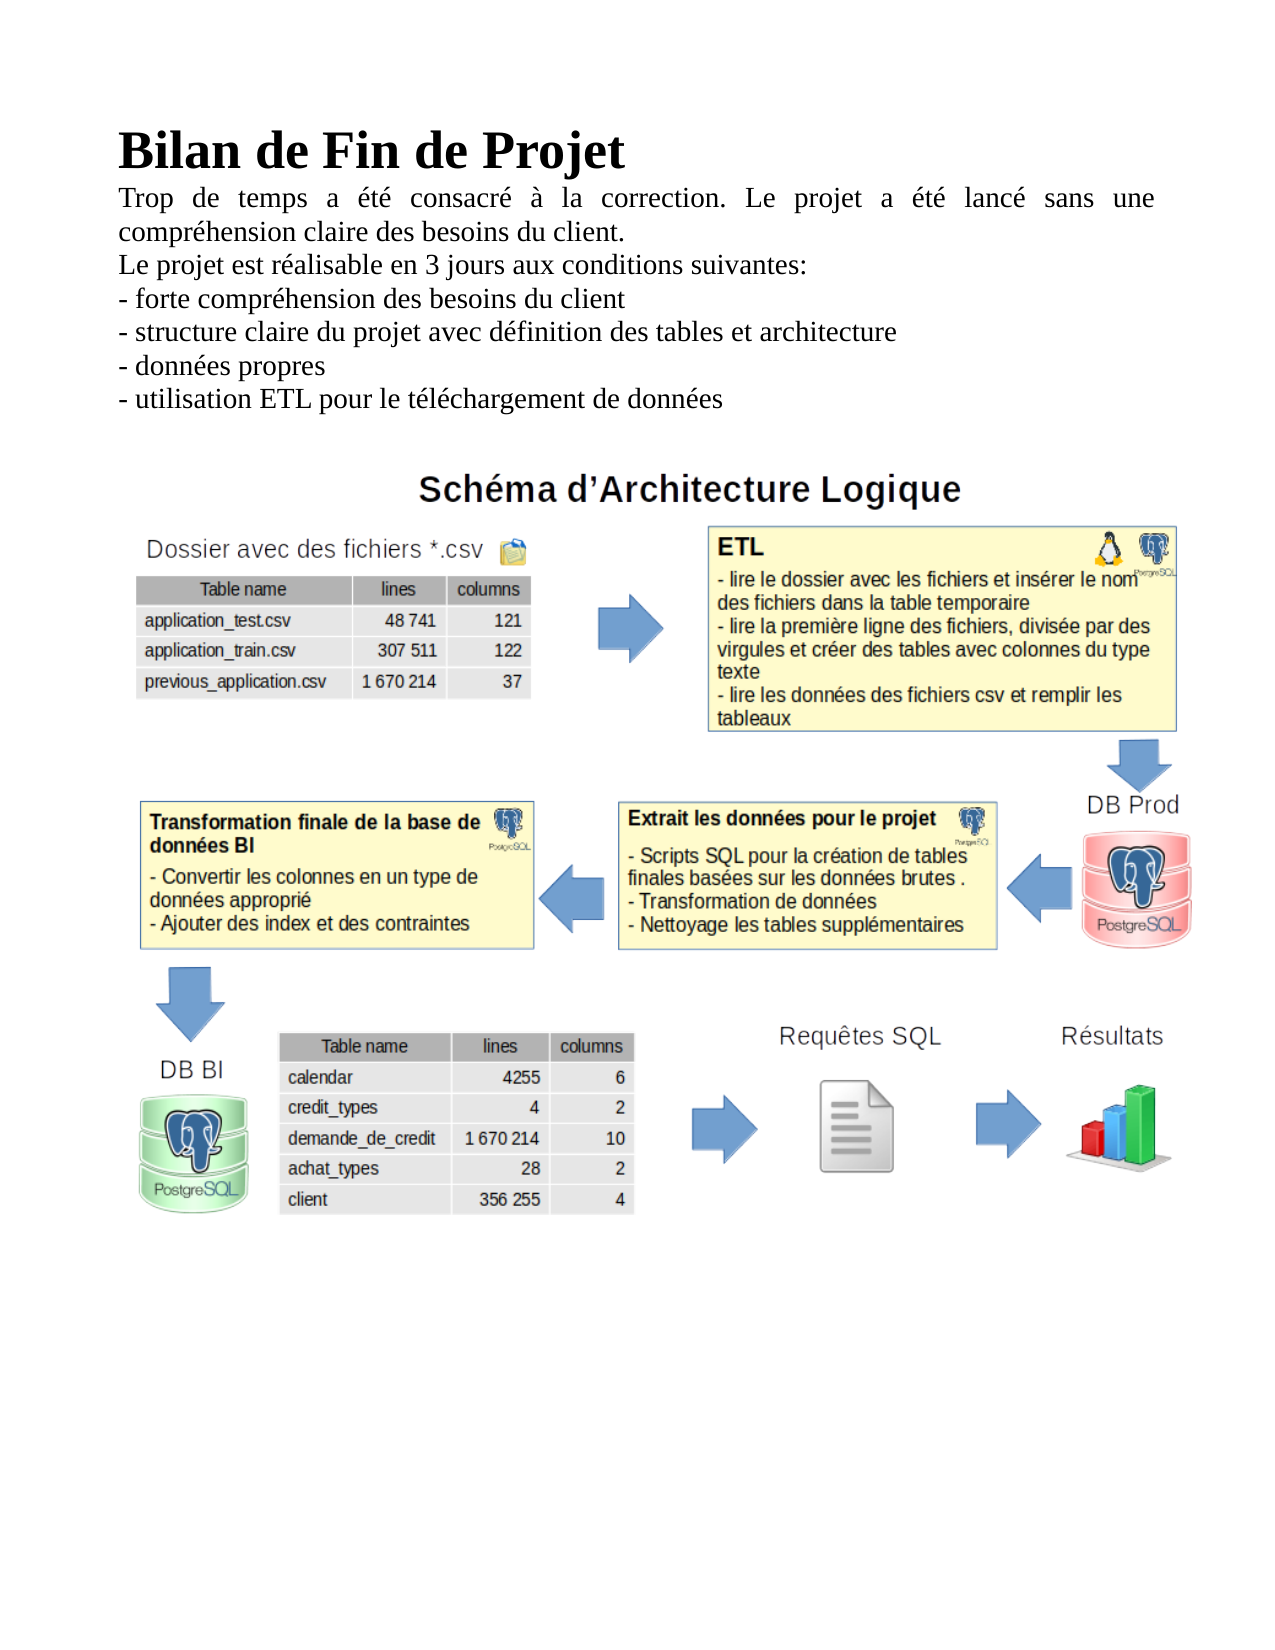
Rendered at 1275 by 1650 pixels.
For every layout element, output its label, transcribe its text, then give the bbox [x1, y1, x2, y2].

text Le projet est réalisable en 3 jours aux conditions suivantes: [118, 247, 1157, 281]
text - forte compréhension des besoins du client [118, 281, 1157, 314]
text - structure claire du projet avec définition des tables et architecture [118, 314, 1157, 348]
text - données propres [118, 348, 1157, 382]
text - utilisation ETL pour le téléchargement de données [118, 382, 1157, 415]
text Trop de temps a été consacré à la correction. Le projet a été lancé sans une compréhension claire des besoins du client. [118, 180, 1157, 247]
picture [135, 462, 1192, 1215]
text Bilan de Fin de Projet [118, 118, 1157, 180]
